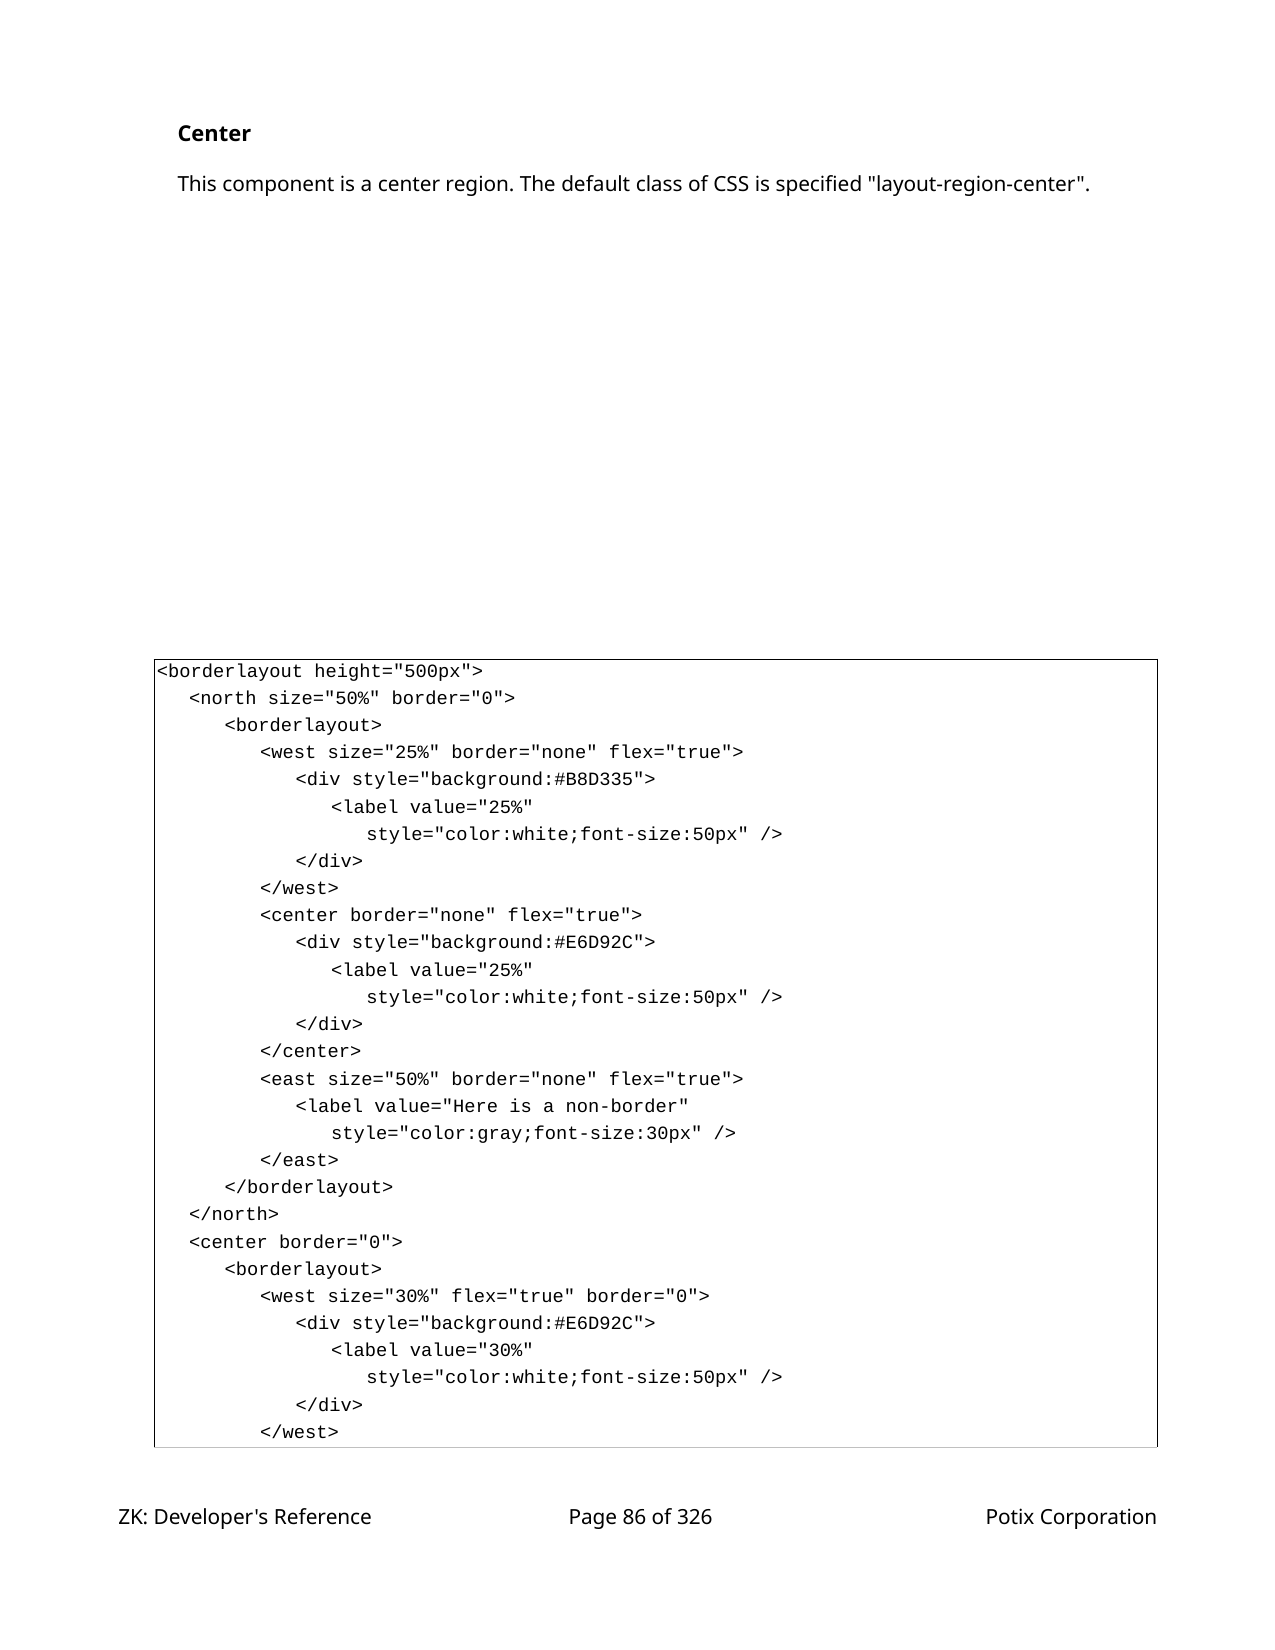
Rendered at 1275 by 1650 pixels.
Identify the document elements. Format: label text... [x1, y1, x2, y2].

text <west size="30%" flex="true" border="0"> [155, 1284, 1157, 1308]
text </east> [155, 1148, 1157, 1172]
text <west size="25%" border="none" flex="true"> [155, 740, 1157, 764]
text </borderlayout> [155, 1175, 1157, 1199]
text <label value="Here is a non-border" [155, 1093, 1157, 1118]
text <center border="none" flex="true"> [155, 903, 1157, 927]
text <borderlayout> [155, 1257, 1157, 1281]
text style="color:white;font-size:50px" /> [155, 822, 1157, 846]
text This component is a center region. The default class of CSS is specified "layout-region-center". [177, 169, 1157, 197]
text </div> [155, 849, 1157, 873]
text <label value="25%" [155, 794, 1157, 819]
text <center border="0"> [155, 1229, 1157, 1254]
text <div style="background:#E6D92C"> [155, 930, 1157, 955]
text <north size="50%" border="0"> [155, 686, 1157, 710]
text <div style="background:#B8D335"> [155, 767, 1157, 792]
text style="color:white;font-size:50px" /> [155, 985, 1157, 1009]
subtitle Center [177, 118, 1157, 148]
text </div> [155, 1393, 1157, 1417]
text style="color:gray;font-size:30px" /> [155, 1121, 1157, 1145]
text <borderlayout> [155, 713, 1157, 737]
text <east size="50%" border="none" flex="true"> [155, 1066, 1157, 1091]
text style="color:white;font-size:50px" /> [155, 1365, 1157, 1390]
text </west> [155, 876, 1157, 900]
text <label value="30%" [155, 1338, 1157, 1362]
text </north> [155, 1202, 1157, 1227]
text <label value="25%" [155, 958, 1157, 982]
text <borderlayout height="500px"> [155, 660, 1157, 683]
text <div style="background:#E6D92C"> [155, 1311, 1157, 1335]
text </center> [155, 1039, 1157, 1063]
text </div> [155, 1012, 1157, 1036]
text </west> [155, 1420, 1157, 1447]
